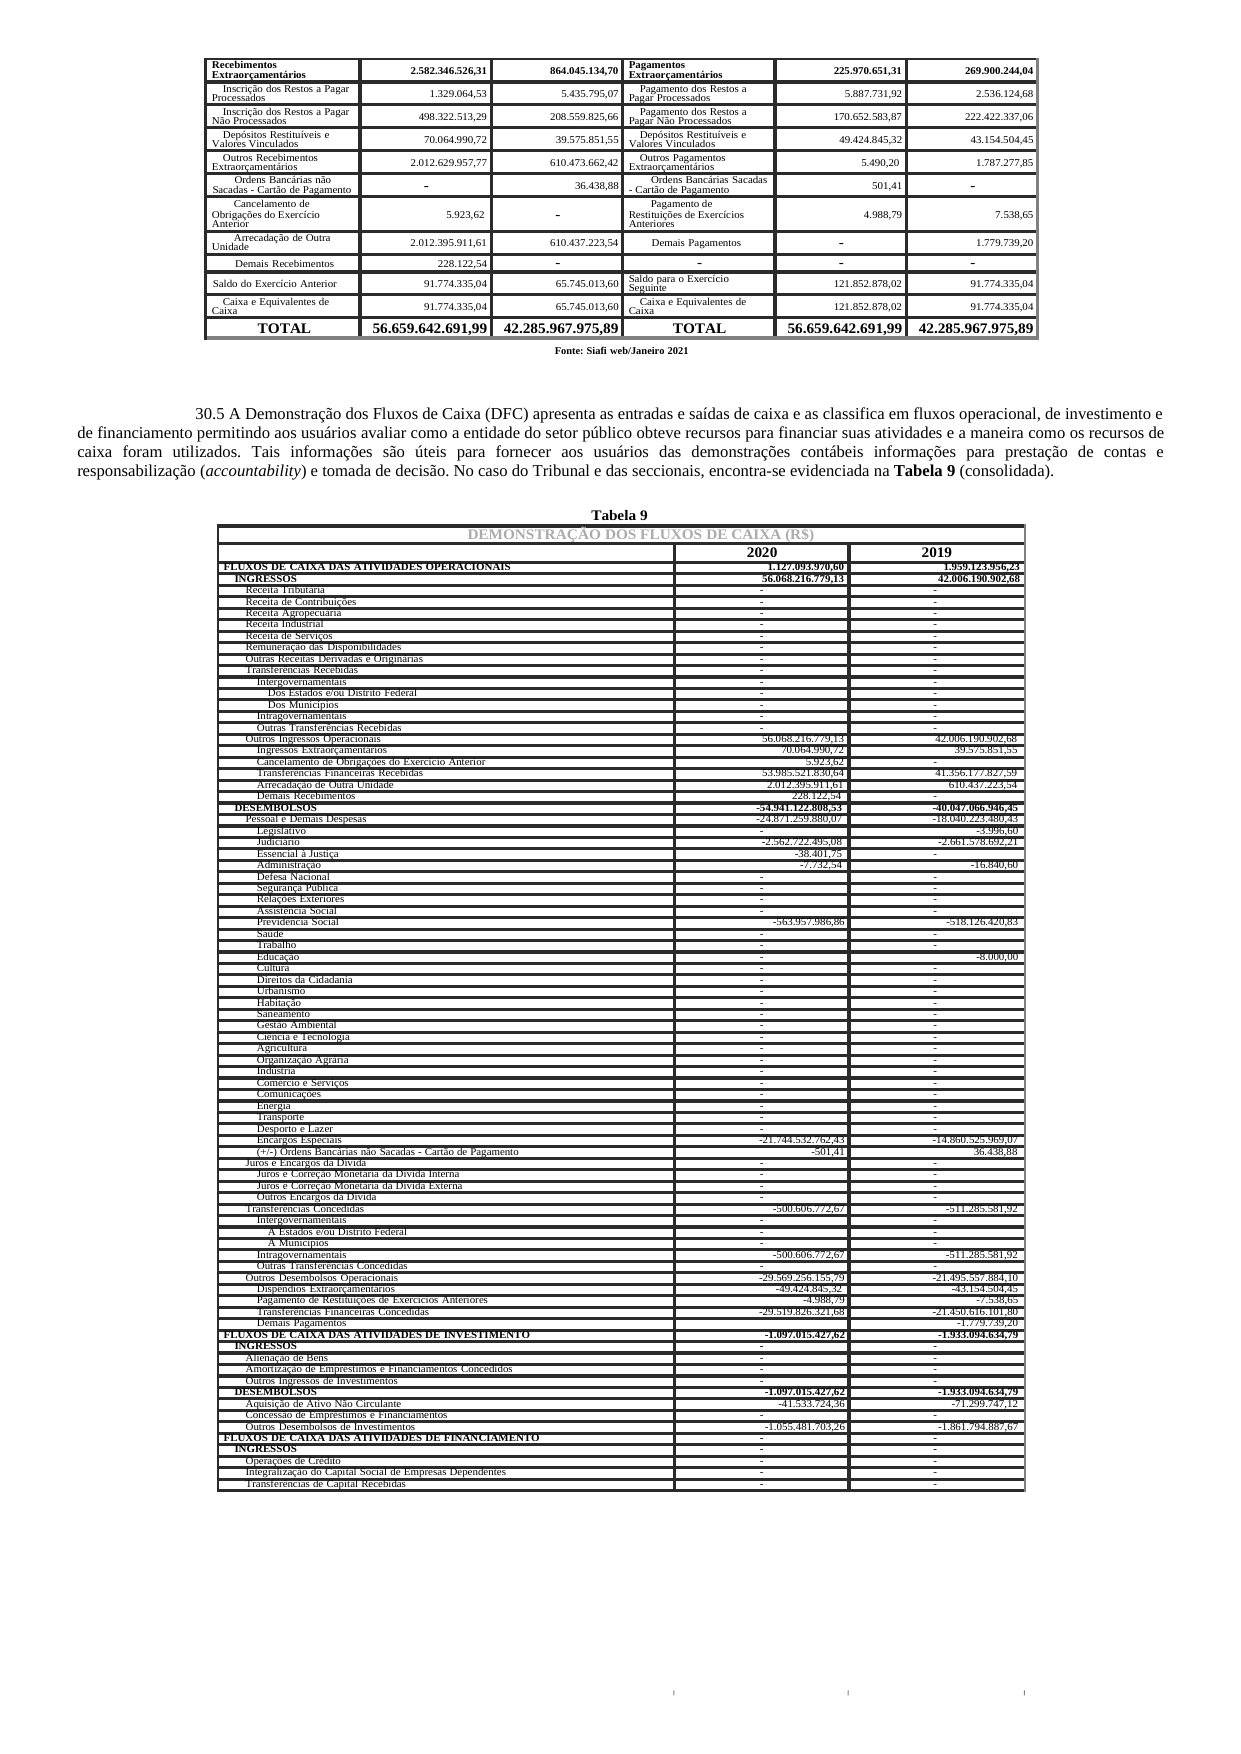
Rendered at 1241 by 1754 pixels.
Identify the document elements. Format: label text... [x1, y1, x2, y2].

table_cell - [851, 1091, 1024, 1099]
table_cell Outros Ingressos de Investimentos [219, 1378, 673, 1386]
table_cell 2.012.395.911,61 [362, 233, 490, 253]
table_cell Aquisição de Ativo Não Circulante [219, 1400, 673, 1409]
table_cell - [676, 1217, 847, 1225]
table_cell 41.356.177.827,59 [851, 770, 1024, 778]
table_cell Legislativo [219, 828, 673, 836]
table_cell 65.745.013,60 [493, 296, 621, 316]
text Fonte: Siafi web/Janeiro 2021 [87, 344, 1156, 356]
table_cell -1.861.794.887,67 [851, 1423, 1024, 1432]
table_cell 42.006.190.902,68 [851, 736, 1024, 744]
table_cell Comunicações [219, 1091, 673, 1099]
table_cell Saldo do Exercício Anterior [207, 274, 358, 293]
table_cell Indústria [219, 1068, 673, 1076]
table_cell Depósitos Restituíveis e Valores Vinculados [624, 129, 773, 149]
table_cell - [851, 1103, 1024, 1111]
table_cell - [676, 1068, 847, 1076]
table_cell - [676, 1446, 847, 1454]
table_cell Transferências Concedidas [219, 1206, 673, 1214]
table_cell -1.097.015.427,62 [676, 1332, 847, 1340]
table_cell - [624, 256, 773, 270]
table_cell - [851, 759, 1024, 767]
table_cell - [676, 1469, 847, 1477]
table_cell -21.744.532.762,43 [676, 1137, 847, 1145]
table_cell Comércio e Serviços [219, 1080, 673, 1088]
table_cell - [851, 1263, 1024, 1271]
table_cell - [676, 1080, 847, 1088]
table_cell - [676, 988, 847, 996]
table_cell FLUXOS DE CAIXA DAS ATIVIDADES OPERACIONAIS [219, 564, 673, 572]
table_cell 1.779.739,20 [908, 233, 1036, 253]
table_cell - [676, 1435, 847, 1443]
table_cell - [676, 1011, 847, 1019]
table_cell - [851, 1355, 1024, 1363]
table_cell -3.996,60 [851, 828, 1024, 836]
table_cell - [851, 1045, 1024, 1053]
table_cell 228.122,54 [676, 793, 847, 801]
table_cell - [851, 1469, 1024, 1477]
table_cell - [851, 1366, 1024, 1374]
table_cell - [676, 896, 847, 904]
table_cell Receita Agropecuária [219, 610, 673, 618]
table_header DEMONSTRAÇÃO DOS FLUXOS DE CAIXA (R$) [219, 528, 1024, 542]
table_cell - [676, 656, 847, 664]
table_cell - [676, 828, 847, 836]
table_cell 70.064.990,72 [676, 747, 847, 756]
table_cell 91.774.335,04 [362, 296, 490, 316]
table_cell - [676, 931, 847, 939]
table_cell - [676, 1125, 847, 1134]
table_cell 5.435.795,07 [493, 84, 621, 103]
table_cell - [851, 724, 1024, 733]
table_cell - [676, 1481, 847, 1489]
table_header 864.045.134,70 [493, 60, 621, 80]
table_cell - [676, 1034, 847, 1042]
table_cell -21.450.616.101,80 [851, 1309, 1024, 1317]
table_cell Outros Ingressos Operacionais [219, 736, 673, 744]
table_cell -43.154.504,45 [851, 1286, 1024, 1294]
table_cell 36.438,88 [493, 175, 621, 195]
table_cell 56.068.216.779,13 [676, 575, 847, 584]
table_cell -518.126.420,83 [851, 919, 1024, 927]
table_cell - [777, 233, 905, 253]
table_header Recebimentos Extraorçamentários [207, 60, 358, 80]
table_cell 49.424.845,32 [777, 129, 905, 149]
table_cell 5.923,62 [676, 759, 847, 767]
table_cell -500.606.772,67 [676, 1206, 847, 1214]
table_cell Integralização do Capital Social de Empresas Dependentes [219, 1469, 673, 1477]
table_cell - [851, 633, 1024, 641]
table_cell 91.774.335,04 [908, 274, 1036, 293]
table_cell Transferências Financeiras Recebidas [219, 770, 673, 778]
table_cell 42.006.190.902,68 [851, 575, 1024, 584]
table_cell 2.536.124,68 [908, 84, 1036, 103]
table_cell Intragovernamentais [219, 1251, 673, 1260]
table_cell -24.871.259.880,07 [676, 816, 847, 824]
table_cell - [676, 999, 847, 1008]
table_cell 1.329.064,53 [362, 84, 490, 103]
table_cell - [851, 1194, 1024, 1202]
table_cell Previdência Social [219, 919, 673, 927]
table_cell Remuneração das Disponibilidades [219, 644, 673, 652]
table_cell Pagamento dos Restos a Pagar Não Processados [624, 106, 773, 126]
table_cell -49.424.845,32 [676, 1286, 847, 1294]
table_cell FLUXOS DE CAIXA DAS ATIVIDADES DE FINANCIAMENTO [219, 1435, 673, 1443]
table_cell Receita de Contribuições [219, 598, 673, 607]
table_cell Agricultura [219, 1045, 673, 1053]
table_cell - [676, 1171, 847, 1179]
table_cell Saneamento [219, 1011, 673, 1019]
table_cell Transferências Financeiras Concedidas [219, 1309, 673, 1317]
table_cell Urbanismo [219, 988, 673, 996]
table_cell - [851, 1343, 1024, 1351]
table_cell Judiciário [219, 839, 673, 847]
table_cell - [851, 667, 1024, 675]
table_cell Receita Tributária [219, 587, 673, 595]
table_cell DESEMBOLSOS [219, 805, 673, 813]
table_cell Demais Recebimentos [219, 793, 673, 801]
table_cell DESEMBOLSOS [219, 1389, 673, 1397]
table_cell 1.127.093.970,60 [676, 564, 847, 572]
table_cell Receita Industrial [219, 621, 673, 629]
table_cell TOTAL [624, 319, 773, 336]
table_cell Intergovernamentais [219, 1217, 673, 1225]
table_cell Caixa e Equivalentes de Caixa [624, 296, 773, 316]
table_cell 5.923,62 [362, 198, 490, 230]
table_cell -2.661.578.692,21 [851, 839, 1024, 847]
table_cell Arrecadação de Outra Unidade [219, 782, 673, 790]
table_cell -14.860.525.969,07 [851, 1137, 1024, 1145]
table_cell - [908, 256, 1036, 270]
table_cell - [851, 793, 1024, 801]
table_cell -8.000,00 [851, 954, 1024, 962]
table_cell 498.322.513,29 [362, 106, 490, 126]
table_cell 39.575.851,55 [851, 747, 1024, 756]
table_cell Inscrição dos Restos a Pagar Não Processados [207, 106, 358, 126]
table_cell Caixa e Equivalentes de Caixa [207, 296, 358, 316]
table_cell 4.988,79 [777, 198, 905, 230]
table_cell Transporte [219, 1114, 673, 1122]
table_cell Saúde [219, 931, 673, 939]
table_cell Pessoal e Demais Despesas [219, 816, 673, 824]
table_cell 56.659.642.691,99 [362, 319, 490, 336]
table_cell - [851, 679, 1024, 687]
table_cell - [676, 1183, 847, 1191]
table_cell - [851, 621, 1024, 629]
table_cell - [676, 1103, 847, 1111]
table_cell -511.285.581,92 [851, 1251, 1024, 1260]
table_header 269.900.244,04 [908, 60, 1036, 80]
table_cell A Estados e/ou Distrito Federal [219, 1229, 673, 1237]
table_cell INGRESSOS [219, 575, 673, 584]
table_cell - [676, 713, 847, 721]
table_cell -563.957.986,86 [676, 919, 847, 927]
table_cell - [851, 598, 1024, 607]
table_cell Demais Pagamentos [624, 233, 773, 253]
table_header 225.970.651,31 [777, 60, 905, 80]
table_cell - [676, 1160, 847, 1168]
table_cell -1.779.739,20 [851, 1320, 1024, 1328]
table_cell - [851, 1022, 1024, 1031]
table_cell - [851, 908, 1024, 916]
table_cell 53.985.521.830,64 [676, 770, 847, 778]
table_cell - [676, 621, 847, 629]
table_cell - [851, 1080, 1024, 1088]
table_cell Receita de Serviços [219, 633, 673, 641]
table_cell - [676, 679, 847, 687]
table_cell - [676, 1378, 847, 1386]
table_cell Transferências Recebidas [219, 667, 673, 675]
table_header 2.582.346.526,31 [362, 60, 490, 80]
table_cell - [851, 1068, 1024, 1076]
table_cell Juros e Encargos da Dívida [219, 1160, 673, 1168]
table_cell 228.122,54 [362, 256, 490, 270]
table_cell 56.659.642.691,99 [777, 319, 905, 336]
table_cell Concessão de Empréstimos e Financiamentos [219, 1412, 673, 1420]
table_cell (+/-) Ordens Bancárias não Sacadas - Cartão de Pagamento [219, 1148, 673, 1157]
table_cell Administração [219, 862, 673, 870]
table_cell Pagamento de Restituições de Exercícios Anteriores [219, 1297, 673, 1306]
table_cell 501,41 [777, 175, 905, 195]
table_cell - [676, 690, 847, 698]
table_cell -1.097.015.427,62 [676, 1389, 847, 1397]
table_cell - [851, 965, 1024, 973]
table_cell -29.519.826.321,68 [676, 1309, 847, 1317]
table_cell Trabalho [219, 942, 673, 950]
table_cell 610.437.223,54 [493, 233, 621, 253]
table_cell 65.745.013,60 [493, 274, 621, 293]
table_cell Outros Desembolsos Operacionais [219, 1274, 673, 1283]
table_cell Arrecadação de Outra Unidade [207, 233, 358, 253]
table_cell -1.933.094.634,79 [851, 1389, 1024, 1397]
table_cell Inscrição dos Restos a Pagar Processados [207, 84, 358, 103]
table_cell - [676, 1458, 847, 1466]
table_cell 1.959.123.956,23 [851, 564, 1024, 572]
table_cell -511.285.581,92 [851, 1206, 1024, 1214]
table_cell - [908, 175, 1036, 195]
table_cell - [851, 1034, 1024, 1042]
list A Demonstração dos Fluxos de Caixa (DFC) apresenta as entradas e saídas de caixa e as classifica em fluxos operacional, de investimento e de financiamento permitindo aos usuários avaliar como a entidade do setor público obteve recursos para financiar suas atividades e a maneira como os recursos de caixa foram utilizados. Tais informações são úteis para fornecer aos usuários das demonstrações contábeis informações para prestação de contas e responsabilização (accountability) e tomada de decisão. No caso do Tribunal e das seccionais, encontra-se evidenciada na Tabela 9 (consolidada). [77, 404, 1165, 480]
table_cell 39.575.851,55 [493, 129, 621, 149]
table_cell - [851, 1229, 1024, 1237]
table_cell -7.538,65 [851, 1297, 1024, 1306]
table_cell Outras Transferências Recebidas [219, 724, 673, 733]
table_cell - [676, 942, 847, 950]
table_cell Habitação [219, 999, 673, 1008]
table_cell Essencial à Justiça [219, 850, 673, 859]
table_cell - [676, 598, 847, 607]
table_cell - [851, 1114, 1024, 1122]
table_cell A Municípios [219, 1240, 673, 1248]
table_cell - [851, 873, 1024, 882]
table_cell 610.473.662,42 [493, 152, 621, 172]
table_cell - [851, 610, 1024, 618]
table_cell Gestão Ambiental [219, 1022, 673, 1031]
table_cell 610.437.223,54 [851, 782, 1024, 790]
table_cell - [851, 587, 1024, 595]
table_cell 42.285.967.975,89 [908, 319, 1036, 336]
table_cell 170.652.583,87 [777, 106, 905, 126]
table_cell Cultura [219, 965, 673, 973]
table_cell - [851, 1446, 1024, 1454]
table_cell Alienação de Bens [219, 1355, 673, 1363]
table_cell 2.012.629.957,77 [362, 152, 490, 172]
table_cell INGRESSOS [219, 1446, 673, 1454]
table_cell - [676, 976, 847, 985]
table_cell - [676, 1412, 847, 1420]
table_cell Juros e Correção Monetária da Dívida Interna [219, 1171, 673, 1179]
table_cell 5.887.731,92 [777, 84, 905, 103]
table_cell - [676, 1343, 847, 1351]
table_cell 2.012.395.911,61 [676, 782, 847, 790]
table_cell Intragovernamentais [219, 713, 673, 721]
table_cell - [676, 610, 847, 618]
table_cell -1.055.481.703,26 [676, 1423, 847, 1432]
table_cell - [676, 954, 847, 962]
table_cell 56.068.216.779,13 [676, 736, 847, 744]
table_cell Pagamento dos Restos a Pagar Processados [624, 84, 773, 103]
table_cell - [676, 1355, 847, 1363]
table_cell Dos Municípios [219, 701, 673, 710]
table_cell - [676, 1229, 847, 1237]
table_cell Outros Desembolsos de Investimentos [219, 1423, 673, 1432]
table_cell -2.562.722.495,08 [676, 839, 847, 847]
table_cell - [676, 1022, 847, 1031]
table_cell - [676, 885, 847, 893]
table_cell Outras Receitas Derivadas e Originárias [219, 656, 673, 664]
table_cell -71.299.747,12 [851, 1400, 1024, 1409]
table_cell - [851, 1125, 1024, 1134]
table_cell - [777, 256, 905, 270]
table_cell -16.840,60 [851, 862, 1024, 870]
table_cell Organização Agrária [219, 1057, 673, 1065]
table_cell - [676, 587, 847, 595]
table_cell - [493, 198, 621, 230]
table_cell - [676, 701, 847, 710]
table_cell -54.941.122.808,53 [676, 805, 847, 813]
table_cell - [851, 690, 1024, 698]
table_cell - [851, 1240, 1024, 1248]
table_cell - [851, 999, 1024, 1008]
table_cell Transferências de Capital Recebidas [219, 1481, 673, 1489]
table_cell - [851, 656, 1024, 664]
table_cell - [676, 1057, 847, 1065]
table_cell Ordens Bancárias Sacadas - Cartão de Pagamento [624, 175, 773, 195]
table_cell Cancelamento de Obrigações do Exercício Anterior [219, 759, 673, 767]
table_cell - [851, 644, 1024, 652]
table_cell - [676, 633, 847, 641]
table_cell - [676, 908, 847, 916]
table_cell - [676, 1091, 847, 1099]
table_cell - [493, 256, 621, 270]
table_cell 5.490,20 [777, 152, 905, 172]
table_cell -1.933.094.634,79 [851, 1332, 1024, 1340]
table_cell Intergovernamentais [219, 679, 673, 687]
table_cell Amortização de Empréstimos e Financiamentos Concedidos [219, 1366, 673, 1374]
table_cell - [851, 976, 1024, 985]
table_cell - [851, 931, 1024, 939]
table_cell - [676, 724, 847, 733]
table_cell - [362, 175, 490, 195]
table_cell Educação [219, 954, 673, 962]
table_cell 208.559.825,66 [493, 106, 621, 126]
table_cell 2020 [676, 545, 847, 561]
table_cell Energia [219, 1103, 673, 1111]
table_cell - [676, 873, 847, 882]
table_cell Outros Encargos da Dívida [219, 1194, 673, 1202]
table_cell Ciência e Tecnologia [219, 1034, 673, 1042]
table_cell -29.569.256.155,79 [676, 1274, 847, 1283]
table_cell - [676, 1045, 847, 1053]
table_cell - [676, 1263, 847, 1271]
table_cell - [851, 1458, 1024, 1466]
table_cell Dos Estados e/ou Distrito Federal [219, 690, 673, 698]
table_cell 36.438,88 [851, 1148, 1024, 1157]
table_cell -40.047.066.946,45 [851, 805, 1024, 813]
table_cell Encargos Especiais [219, 1137, 673, 1145]
table_cell -38.401,75 [676, 850, 847, 859]
table_cell -4.988,79 [676, 1297, 847, 1306]
table_cell -21.495.557.884,10 [851, 1274, 1024, 1283]
table_cell - [851, 896, 1024, 904]
table_cell -7.732,54 [676, 862, 847, 870]
table_cell 42.285.967.975,89 [493, 319, 621, 336]
table_cell Desporto e Lazer [219, 1125, 673, 1134]
table_cell Cancelamento de Obrigações do Exercício Anterior [207, 198, 358, 230]
table_cell Segurança Pública [219, 885, 673, 893]
table_cell Assistência Social [219, 908, 673, 916]
table_cell -501,41 [676, 1148, 847, 1157]
table_cell - [851, 1183, 1024, 1191]
table_cell - [851, 1171, 1024, 1179]
table_cell Depósitos Restituíveis e Valores Vinculados [207, 129, 358, 149]
table_cell - [851, 1217, 1024, 1225]
table_cell Ingressos Extraorçamentários [219, 747, 673, 756]
table_cell - [676, 1366, 847, 1374]
table_cell Pagamento de Restituições de Exercícios Anteriores [624, 198, 773, 230]
table_cell 91.774.335,04 [362, 274, 490, 293]
table_cell -500.606.772,67 [676, 1251, 847, 1260]
table_cell 43.154.504,45 [908, 129, 1036, 149]
table_cell [676, 1320, 847, 1328]
table_cell Ordens Bancárias não Sacadas - Cartão de Pagamento [207, 175, 358, 195]
table_cell Demais Pagamentos [219, 1320, 673, 1328]
table_cell Saldo para o Exercício Seguinte [624, 274, 773, 293]
table_cell Dispêndios Extraorçamentários [219, 1286, 673, 1294]
table_cell 121.852.878,02 [777, 296, 905, 316]
table_cell Demais Recebimentos [207, 256, 358, 270]
table_cell Outros Pagamentos Extraorçamentários [624, 152, 773, 172]
table_cell 121.852.878,02 [777, 274, 905, 293]
table_cell - [851, 1412, 1024, 1420]
table_cell - [676, 965, 847, 973]
table_cell Operações de Crédito [219, 1458, 673, 1466]
table_cell Direitos da Cidadania [219, 976, 673, 985]
table_cell Relações Exteriores [219, 896, 673, 904]
table_cell - [851, 701, 1024, 710]
table_cell 7.538,65 [908, 198, 1036, 230]
text Tabela 9 [83, 506, 1156, 523]
table_cell - [851, 1057, 1024, 1065]
table_cell Outros Recebimentos Extraorçamentários [207, 152, 358, 172]
table_cell - [851, 942, 1024, 950]
table_cell 1.787.277,85 [908, 152, 1036, 172]
table_cell [219, 545, 673, 561]
table_cell - [676, 644, 847, 652]
table_cell - [851, 1160, 1024, 1168]
table_cell -18.040.223.480,43 [851, 816, 1024, 824]
table_cell 91.774.335,04 [908, 296, 1036, 316]
table_cell - [851, 713, 1024, 721]
table_cell Outras Transferências Concedidas [219, 1263, 673, 1271]
table_cell TOTAL [207, 319, 358, 336]
table_cell - [676, 667, 847, 675]
table_cell Juros e Correção Monetária da Dívida Externa [219, 1183, 673, 1191]
table_cell 70.064.990,72 [362, 129, 490, 149]
table_cell - [676, 1114, 847, 1122]
table_cell - [851, 988, 1024, 996]
table_cell 222.422.337,06 [908, 106, 1036, 126]
table_cell INGRESSOS [219, 1343, 673, 1351]
table_cell 2019 [851, 545, 1024, 561]
table_cell - [851, 850, 1024, 859]
table_cell - [676, 1194, 847, 1202]
table_cell - [851, 1435, 1024, 1443]
table_cell - [851, 1011, 1024, 1019]
table_cell - [851, 1378, 1024, 1386]
table_cell FLUXOS DE CAIXA DAS ATIVIDADES DE INVESTIMENTO [219, 1332, 673, 1340]
table_cell - [851, 885, 1024, 893]
table_header Pagamentos Extraorçamentários [624, 60, 773, 80]
table_cell Defesa Nacional [219, 873, 673, 882]
table_cell - [676, 1240, 847, 1248]
table_cell - [851, 1481, 1024, 1489]
table_cell -41.533.724,36 [676, 1400, 847, 1409]
